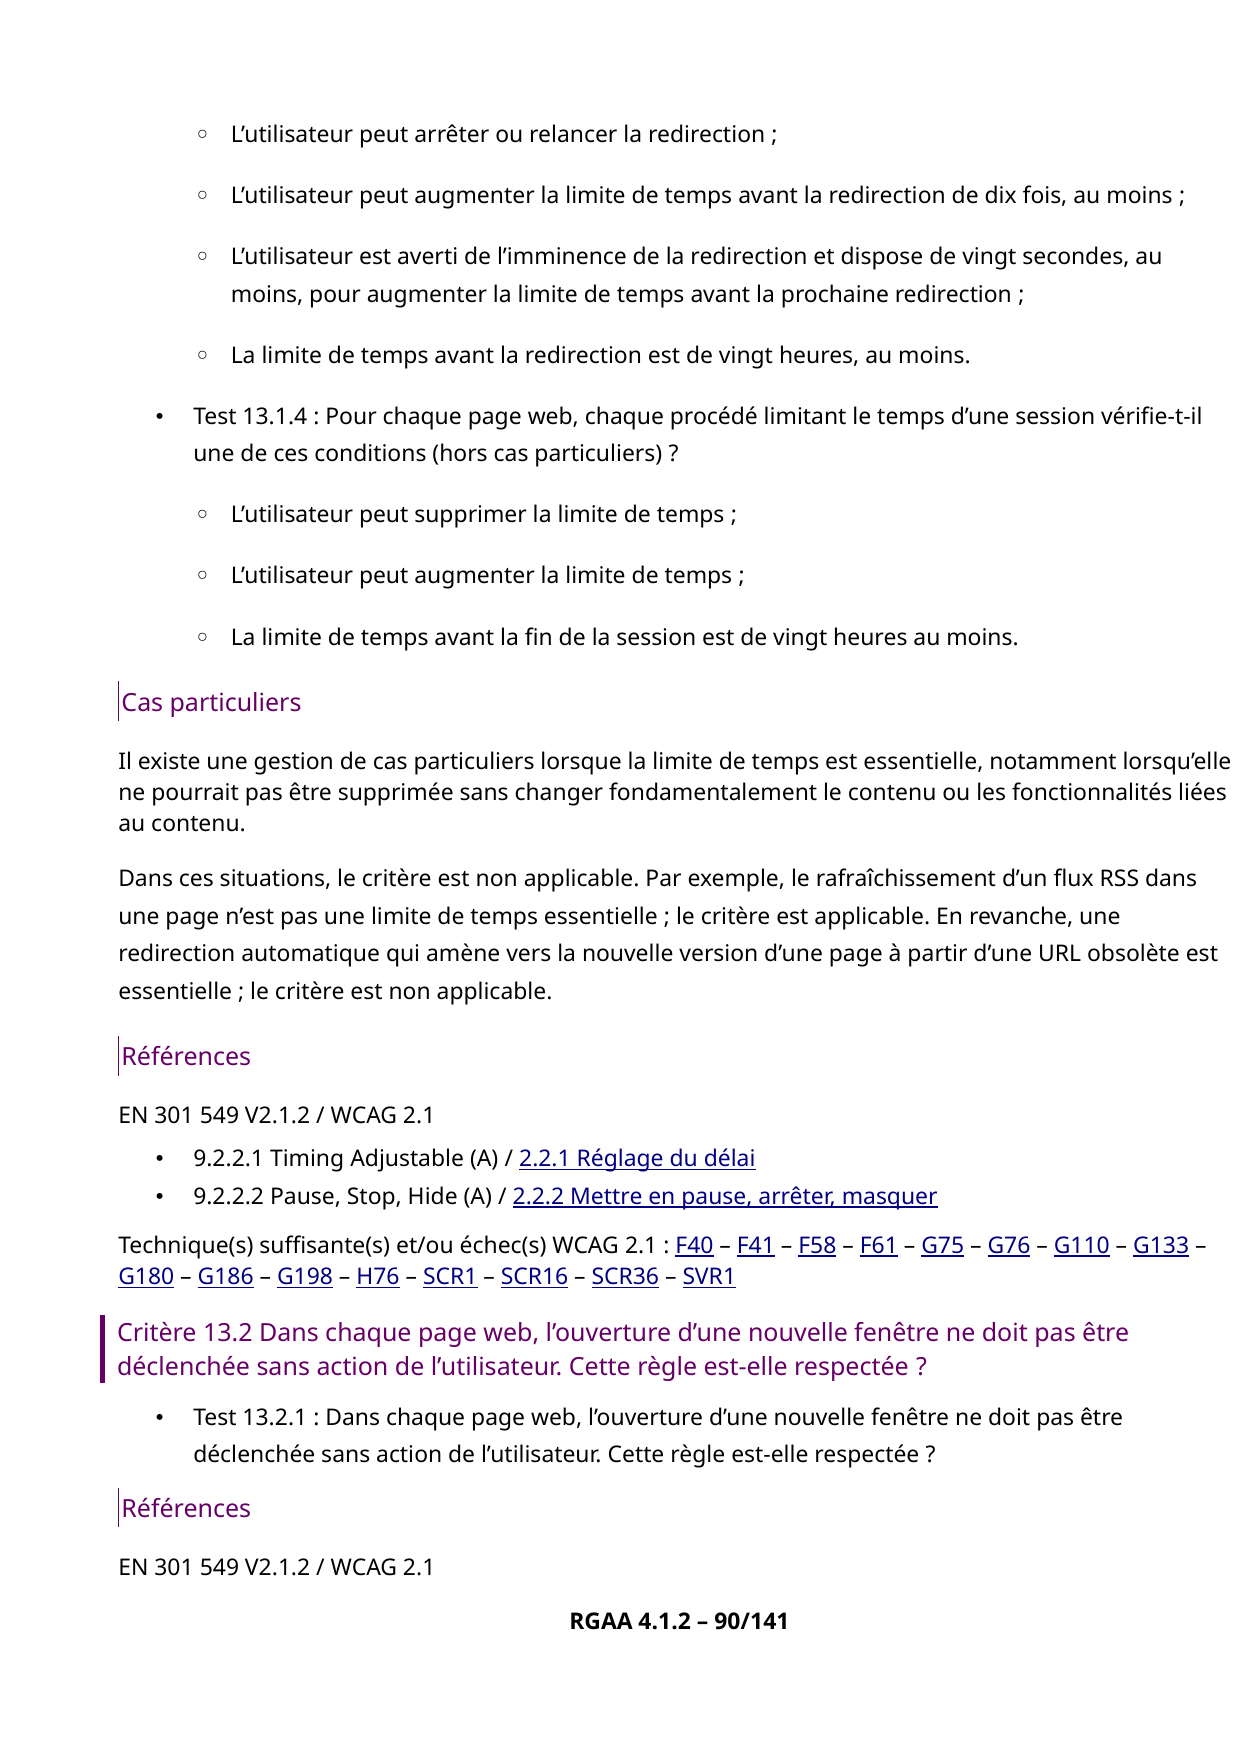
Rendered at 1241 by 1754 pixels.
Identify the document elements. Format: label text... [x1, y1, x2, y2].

list Test 13.1.4 : Pour chaque page web, chaque procédé limitant le temps d’une session vérifie-t-il une de ces conditions (hors cas particuliers) ? [156, 400, 1240, 468]
subtitle Références [119, 1036, 1240, 1076]
list La limite de temps avant la fin de la session est de vingt heures au moins. [193, 620, 1240, 652]
list 9.2.2.2 Pause, Stop, Hide (A) / 2.2.2 Mettre en pause, arrêter, masquer [156, 1180, 1240, 1211]
list L’utilisateur peut arrêter ou relancer la redirection ; [193, 118, 1240, 149]
subtitle Références [119, 1488, 1240, 1527]
list L’utilisateur peut augmenter la limite de temps ; [193, 559, 1240, 591]
text Technique(s) suffisante(s) et/ou échec(s) WCAG 2.1 : F40 – F41 – F58 – F61 – G75 – G76 – G110 – G133 – G180 – G186 – G198 – H76 – SCR1 – SCR16 – SCR36 – SVR1 [118, 1229, 1240, 1291]
list Test 13.2.1 : Dans chaque page web, l’ouverture d’une nouvelle fenêtre ne doit pas être déclenchée sans action de l’utilisateur. Cette règle est-elle respectée ? [156, 1401, 1240, 1469]
list La limite de temps avant la redirection est de vingt heures, au moins. [193, 339, 1240, 370]
list 9.2.2.1 Timing Adjustable (A) / 2.2.1 Réglage du délai [156, 1142, 1240, 1173]
subtitle Critère 13.2 Dans chaque page web, l’ouverture d’une nouvelle fenêtre ne doit pas être déclenchée sans action de l’utilisateur. Cette règle est-elle respectée ? [105, 1315, 1240, 1383]
text EN 301 549 V2.1.2 / WCAG 2.1 [118, 1551, 1240, 1582]
text EN 301 549 V2.1.2 / WCAG 2.1 [118, 1099, 1240, 1130]
list L’utilisateur peut augmenter la limite de temps avant la redirection de dix fois, au moins ; [193, 179, 1240, 210]
text Dans ces situations, le critère est non applicable. Par exemple, le rafraîchissement d’un flux RSS dans une page n’est pas une limite de temps essentielle ; le critère est applicable. En revanche, une redirection automatique qui amène vers la nouvelle version d’une page à partir d’une URL obsolète est essentielle ; le critère est non applicable. [118, 862, 1240, 1006]
list L’utilisateur peut supprimer la limite de temps ; [193, 498, 1240, 529]
subtitle Cas particuliers [119, 681, 1240, 721]
text Il existe une gestion de cas particuliers lorsque la limite de temps est essentielle, notamment lorsqu’elle ne pourrait pas être supprimée sans changer fondamentalement le contenu ou les fonctionnalités liées au contenu. [118, 745, 1240, 839]
list L’utilisateur est averti de l’imminence de la redirection et dispose de vingt secondes, au moins, pour augmenter la limite de temps avant la prochaine redirection ; [193, 240, 1240, 309]
